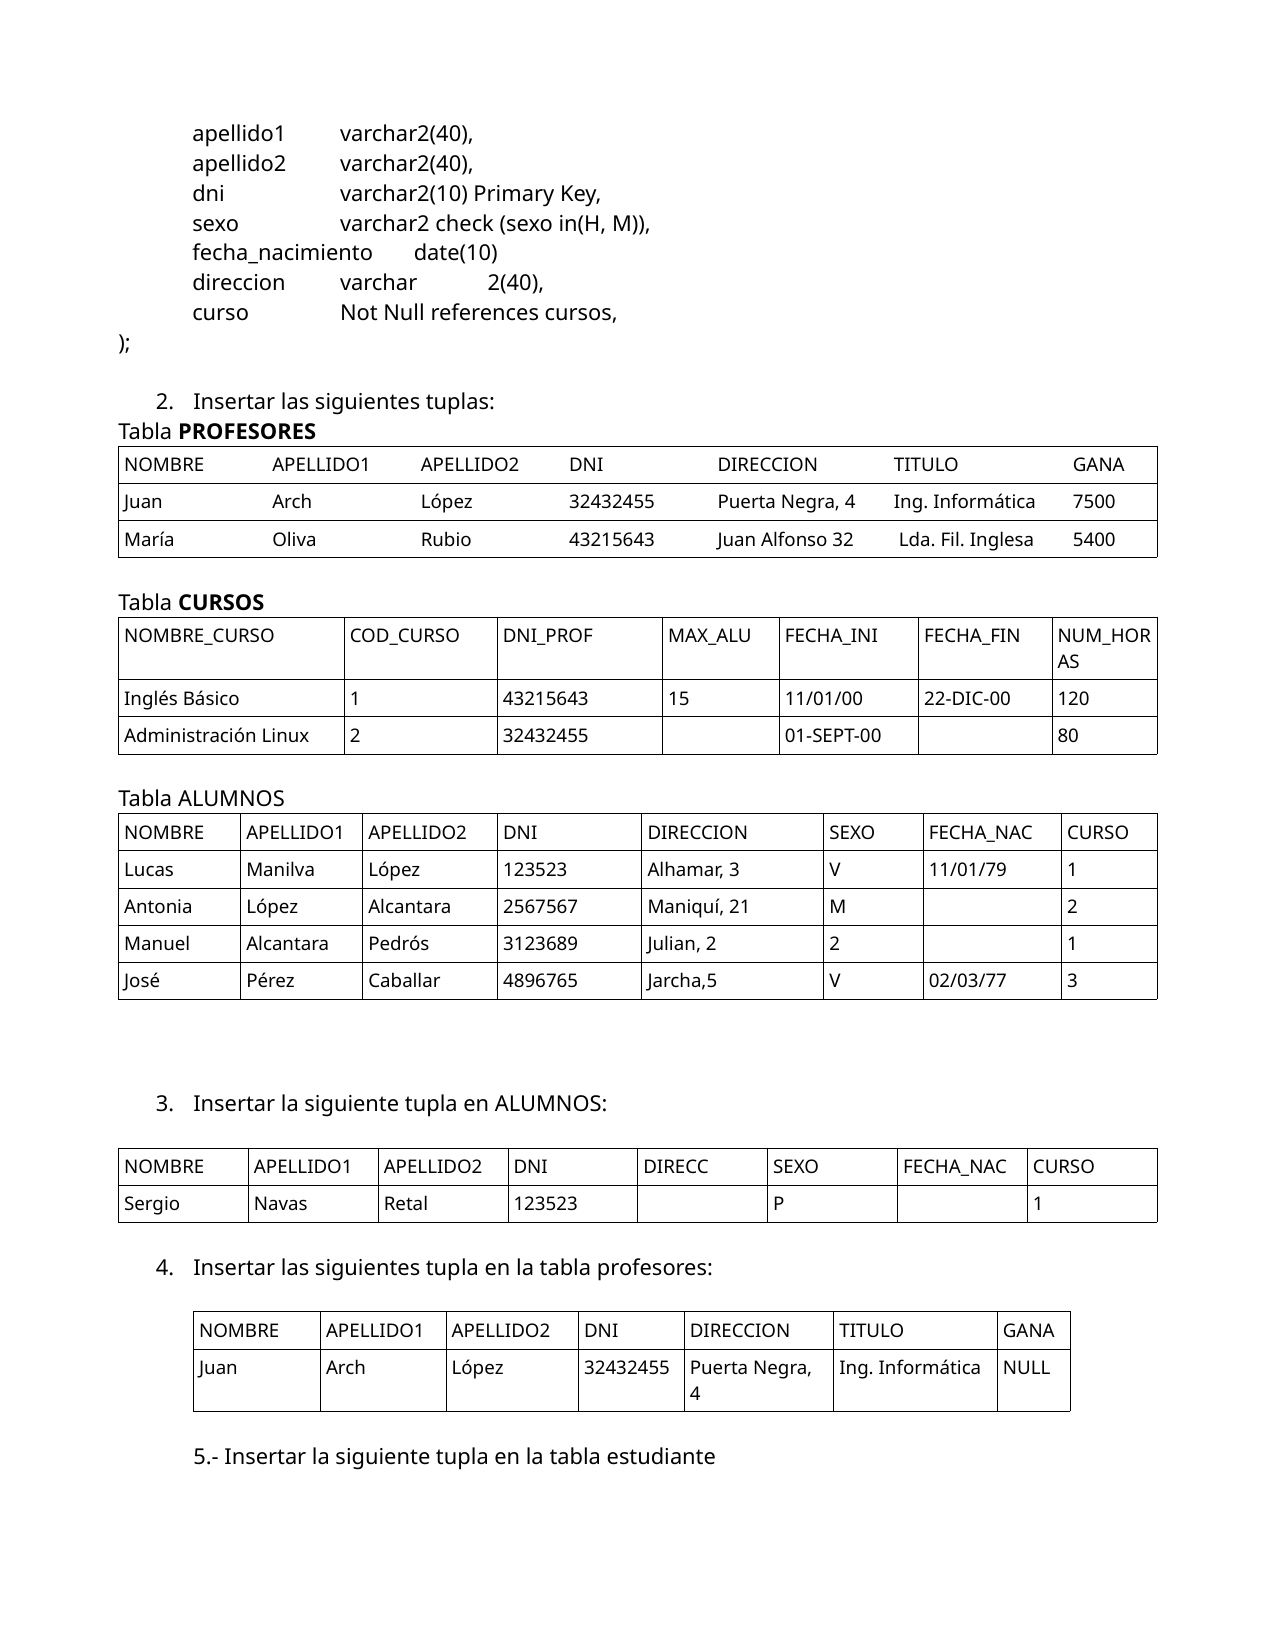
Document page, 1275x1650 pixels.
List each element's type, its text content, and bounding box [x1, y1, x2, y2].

table_cell Alcantara [363, 889, 497, 924]
table_header APELLIDO1 [241, 814, 362, 850]
table_cell López [363, 851, 497, 887]
text ); [118, 327, 1157, 356]
text sexo varchar2 check (sexo in(H, M)), [118, 207, 1157, 237]
table_cell Juan Alfonso 32 [712, 521, 888, 557]
table_header DIRECCION [642, 814, 823, 850]
table_cell Alhamar, 3 [642, 851, 823, 887]
table_cell 1 [1028, 1186, 1157, 1222]
table_cell M [824, 889, 923, 924]
table_cell Rubio [415, 521, 563, 557]
table_cell 43215643 [563, 521, 712, 557]
table_cell Juan [119, 484, 266, 520]
table_cell María [119, 521, 266, 557]
table_cell NULL [998, 1350, 1070, 1411]
table_header APELLIDO2 [415, 447, 563, 483]
table_cell Oliva [266, 521, 415, 557]
table_cell Navas [249, 1186, 378, 1222]
table_cell Pérez [241, 963, 362, 999]
table_cell 32432455 [579, 1350, 684, 1411]
text direccion varchar 2(40), [118, 267, 1157, 297]
table_header DIRECCION [685, 1312, 833, 1348]
table_header NUM_HORAS [1053, 618, 1157, 679]
table_cell [638, 1186, 767, 1222]
table_header COD_CURSO [345, 618, 497, 679]
table_cell [924, 926, 1061, 962]
table_header NOMBRE [119, 1149, 248, 1185]
table_header DNI [579, 1312, 684, 1348]
table_cell Caballar [363, 963, 497, 999]
table_cell Ing. Informática [834, 1350, 997, 1411]
table_cell Alcantara [241, 926, 362, 962]
text apellido1 varchar2(40), [118, 118, 1157, 148]
table_header TITULO [888, 447, 1067, 483]
table_cell Juan [194, 1350, 320, 1411]
table_cell José [119, 963, 240, 999]
table_cell 22-DIC-00 [919, 680, 1052, 716]
table_cell Puerta Negra, 4 [712, 484, 888, 520]
text Tabla ALUMNOS [118, 783, 1157, 813]
table_header DNI [563, 447, 712, 483]
table_cell Ing. Informática [888, 484, 1067, 520]
table_header APELLIDO2 [363, 814, 497, 850]
table_cell V [824, 963, 923, 999]
table_cell Lda. Fil. Inglesa [888, 521, 1067, 557]
table_cell 1 [1062, 926, 1157, 962]
table_header FECHA_NAC [924, 814, 1061, 850]
table_cell Julian, 2 [642, 926, 823, 962]
table_header APELLIDO1 [266, 447, 415, 483]
text dni varchar2(10) Primary Key, [118, 178, 1157, 207]
table_cell 2 [824, 926, 923, 962]
list Insertar las siguientes tupla en la tabla profesores: [156, 1252, 1157, 1282]
table_cell López [415, 484, 563, 520]
table_header APELLIDO1 [249, 1149, 378, 1185]
table_header NOMBRE [119, 814, 240, 850]
table_cell V [824, 851, 923, 887]
table_cell [924, 889, 1061, 924]
table_cell [919, 717, 1052, 753]
table_cell Maniquí, 21 [642, 889, 823, 924]
text Tabla CURSOS [118, 587, 1157, 617]
table_header DNI [498, 814, 641, 850]
table_cell 01/11/79 [924, 851, 1061, 887]
table_header GANA [998, 1312, 1070, 1348]
table_cell 32432455 [563, 484, 712, 520]
table_cell P [768, 1186, 897, 1222]
table_cell 01/11/00 [780, 680, 918, 716]
list Insertar la siguiente tupla en ALUMNOS: [156, 1088, 1157, 1118]
table_cell 3 [1062, 963, 1157, 999]
table_cell 43215643 [498, 680, 662, 716]
table_cell Jarcha,5 [642, 963, 823, 999]
table_cell López [447, 1350, 578, 1411]
table_cell 03/02/77 [924, 963, 1061, 999]
list Insertar las siguientes tuplas: [156, 386, 1157, 416]
table_cell Retal [379, 1186, 508, 1222]
table_cell Lucas [119, 851, 240, 887]
table_header DIRECCION [712, 447, 888, 483]
table_cell López [241, 889, 362, 924]
table_header APELLIDO2 [379, 1149, 508, 1185]
table_cell [663, 717, 779, 753]
table_header FECHA_FIN [919, 618, 1052, 679]
table_cell 3123689 [498, 926, 641, 962]
table_header NOMBRE_CURSO [119, 618, 344, 679]
table_header NOMBRE [119, 447, 266, 483]
table_cell 15 [663, 680, 779, 716]
table_cell Sergio [119, 1186, 248, 1222]
table_cell Puerta Negra, 4 [685, 1350, 833, 1411]
table_cell 80 [1053, 717, 1157, 753]
table_header SEXO [768, 1149, 897, 1185]
table_header DIRECC [638, 1149, 767, 1185]
table_cell Antonia [119, 889, 240, 924]
table_cell 123523 [509, 1186, 637, 1222]
table_cell 4896765 [498, 963, 641, 999]
text fecha_nacimiento date(10) [118, 237, 1157, 267]
table_header CURSO [1028, 1149, 1157, 1185]
table_cell Manilva [241, 851, 362, 887]
table_header NOMBRE [194, 1312, 320, 1348]
table_cell 2567567 [498, 889, 641, 924]
table_cell 1 [345, 680, 497, 716]
table_cell 32432455 [498, 717, 662, 753]
table_cell 2 [345, 717, 497, 753]
table_header CURSO [1062, 814, 1157, 850]
text curso Not Null references cursos, [118, 297, 1157, 327]
table_header DNI_PROF [498, 618, 662, 679]
table_header DNI [509, 1149, 637, 1185]
table_cell 5400 [1067, 521, 1157, 557]
table_header FECHA_INI [780, 618, 918, 679]
table_header APELLIDO2 [447, 1312, 578, 1348]
table_header FECHA_NAC [898, 1149, 1027, 1185]
table_cell Arch [266, 484, 415, 520]
table_header TITULO [834, 1312, 997, 1348]
table_cell 2 [1062, 889, 1157, 924]
table_cell 1 [1062, 851, 1157, 887]
table_cell [898, 1186, 1027, 1222]
table_cell Arch [321, 1350, 446, 1411]
table_cell Pedrós [363, 926, 497, 962]
table_header GANA [1067, 447, 1157, 483]
table_cell 120 [1053, 680, 1157, 716]
table_cell 01-SEPT-00 [780, 717, 918, 753]
table_cell Inglés Básico [119, 680, 344, 716]
table_cell 123523 [498, 851, 641, 887]
table_header APELLIDO1 [321, 1312, 446, 1348]
list 5.- Insertar la siguiente tupla en la tabla estudiante [156, 1441, 1157, 1471]
table_header SEXO [824, 814, 923, 850]
text Tabla PROFESORES [118, 416, 1157, 446]
table_cell 7500 [1067, 484, 1157, 520]
table_header MAX_ALU [663, 618, 779, 679]
table_cell Manuel [119, 926, 240, 962]
table_cell Administración Linux [119, 717, 344, 753]
text apellido2 varchar2(40), [118, 148, 1157, 178]
